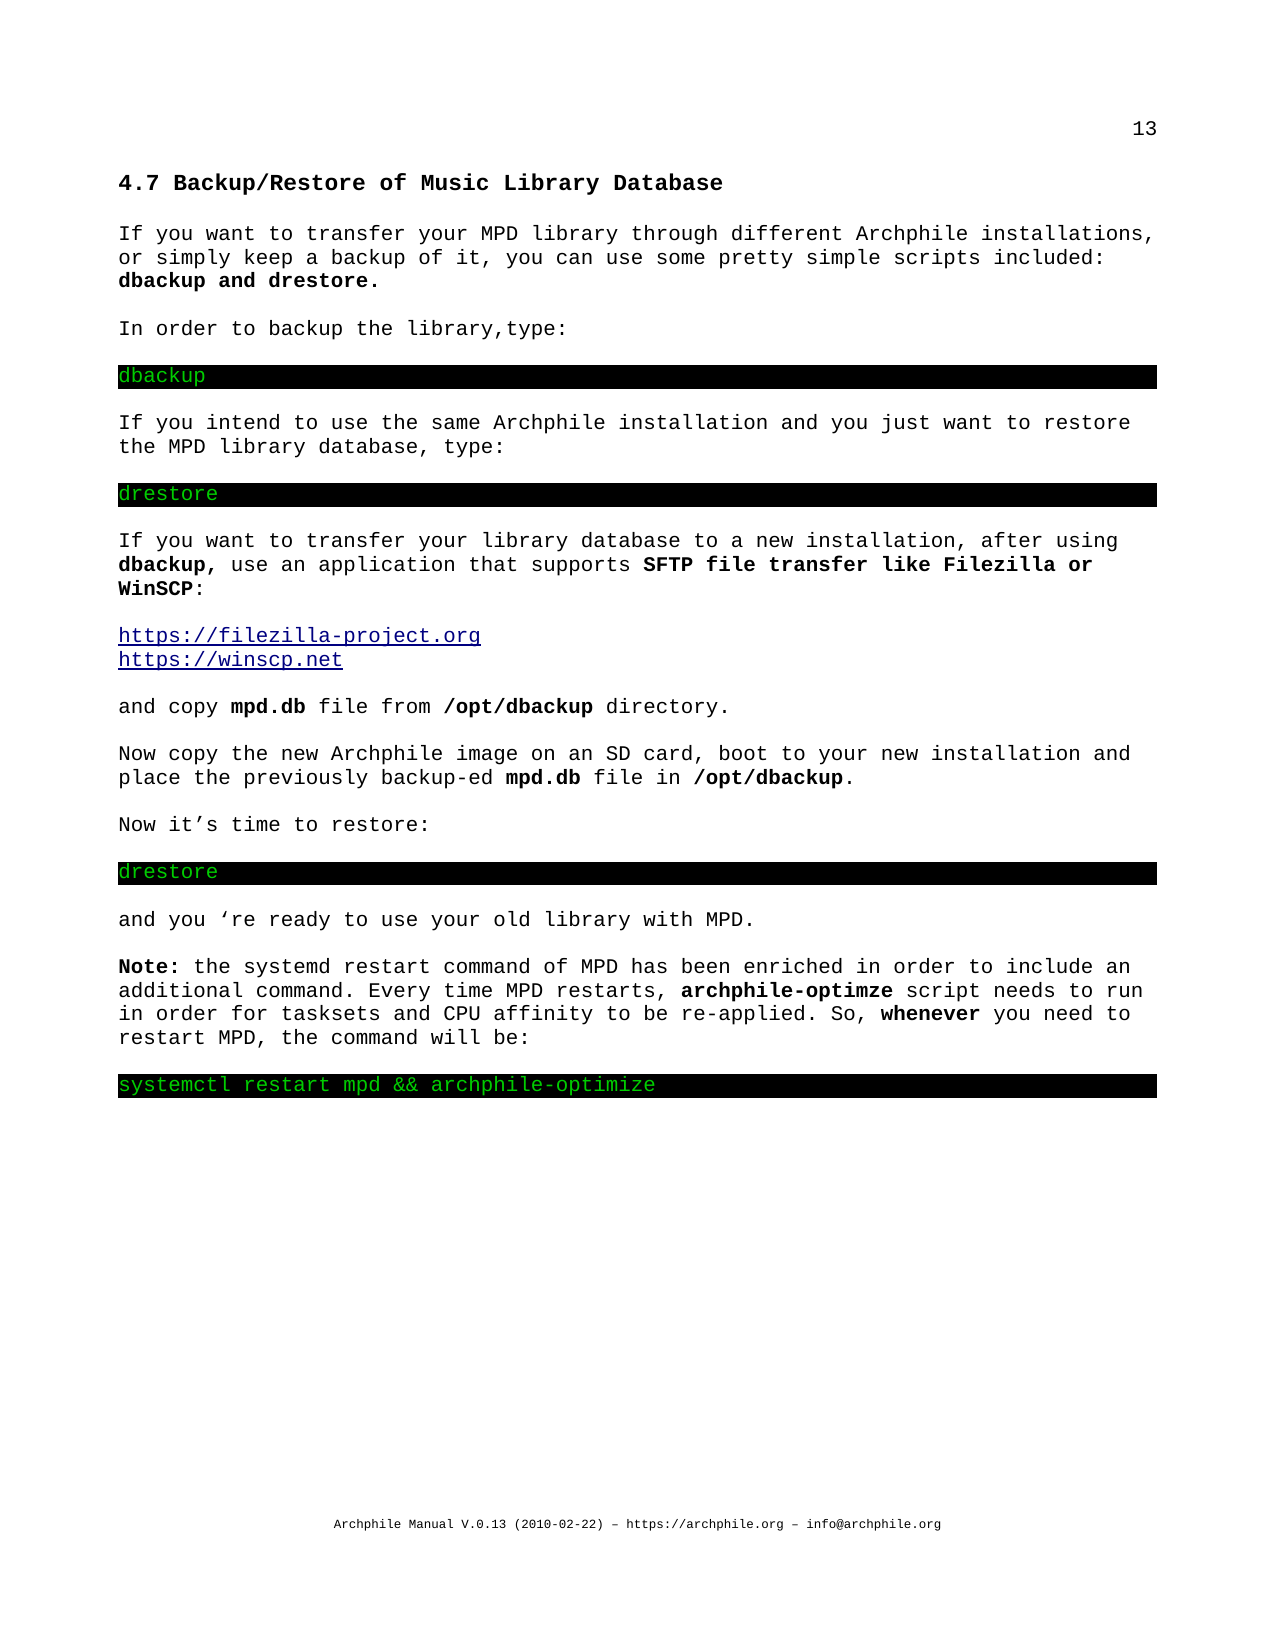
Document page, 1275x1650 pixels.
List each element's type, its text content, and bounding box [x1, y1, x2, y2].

text drestore [118, 483, 1157, 507]
text In order to backup the library,type: [118, 318, 1157, 341]
text If you intend to use the same Archphile installation and you just want to restore the MPD library database, type: [118, 412, 1157, 459]
text systemctl restart mpd && archphile-optimize [118, 1074, 1157, 1098]
text drestore [118, 862, 1157, 885]
text Now it’s time to restore: [118, 814, 1157, 838]
text 4.7 Backup/Restore of Music Library Database [118, 171, 1157, 197]
text and copy mpd.db file from /opt/dbackup directory. [118, 696, 1157, 720]
text https://winscp.net [118, 649, 1157, 672]
text dbackup [118, 365, 1157, 389]
text If you want to transfer your library database to a new installation, after using dbackup, use an application that supports SFTP file transfer like Filezilla or WinSCP: [118, 531, 1157, 601]
text Note: the systemd restart command of MPD has been enriched in order to include an additional command. Every time MPD restarts, archphile-optimze script needs to run in order for tasksets and CPU affinity to be re-applied. So, whenever you need to restart MPD, the command will be: [118, 956, 1157, 1051]
text Now copy the new Archphile image on an SD card, boot to your new installation and place the previously backup-ed mpd.db file in /opt/dbackup. [118, 743, 1157, 791]
text If you want to transfer your MPD library through different Archphile installations, or simply keep a backup of it, you can use some pretty simple scripts included: dbackup and drestore. [118, 223, 1157, 294]
text https://filezilla-project.org [118, 625, 1157, 649]
text and you ‘re ready to use your old library with MPD. [118, 909, 1157, 932]
